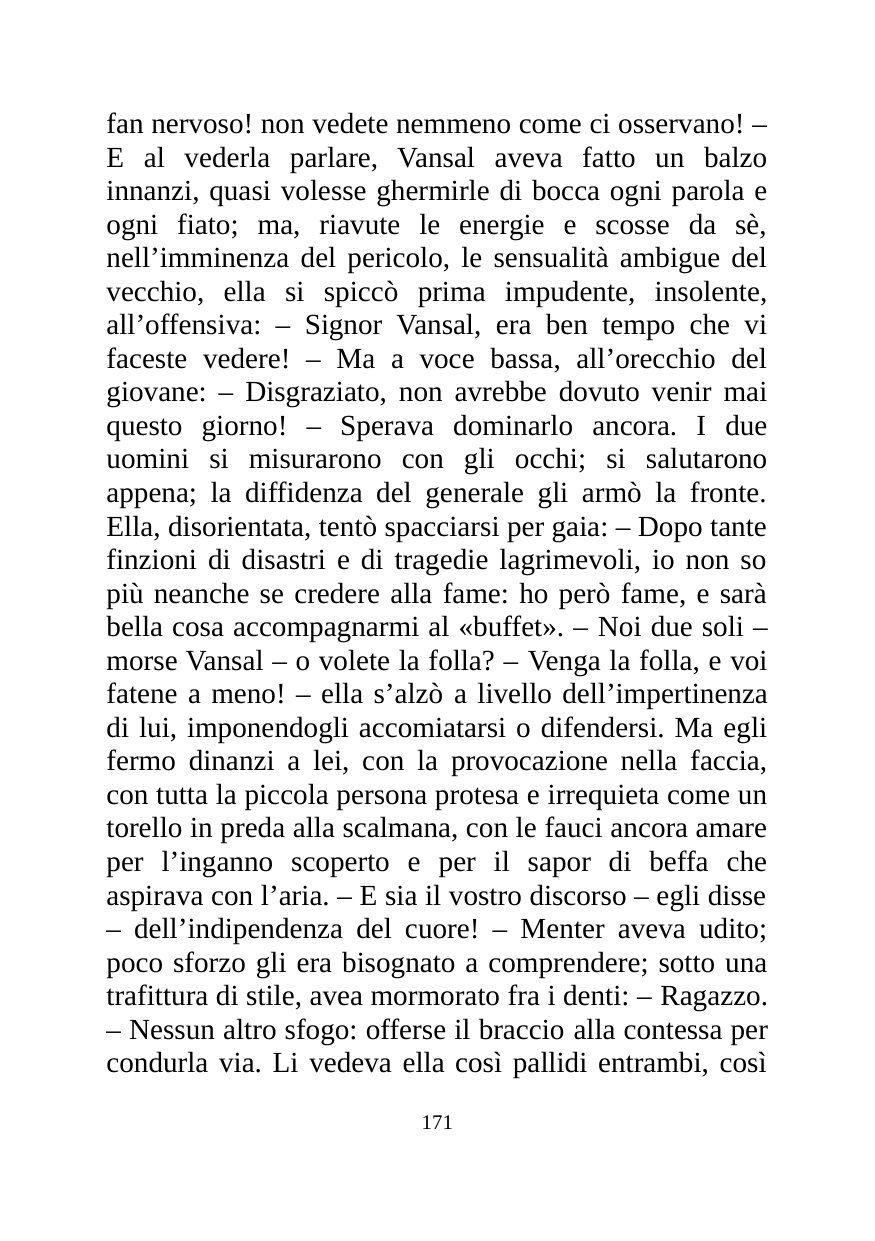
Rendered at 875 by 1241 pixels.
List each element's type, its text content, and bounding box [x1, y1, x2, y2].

text fan nervoso! non vedete nemmeno come ci osservano! – E al vederla parlare, Vansal aveva fatto un balzo innanzi, quasi volesse ghermirle di bocca ogni parola e ogni fiato; ma, riavute le energie e scosse da sè, nell’imminenza del pericolo, le sensualità ambigue del vecchio, ella si spiccò prima impudente, insolente, all’offensiva: – Signor Vansal, era ben tempo che vi faceste vedere! – Ma a voce bassa, all’orecchio del giovane: – Disgraziato, non avrebbe dovuto venir mai questo giorno! – Sperava dominarlo ancora. I due uomini si misurarono con gli occhi; si salutarono appena; la diffidenza del generale gli armò la fronte. Ella, disorientata, tentò spacciarsi per gaia: – Dopo tante finzioni di disastri e di tragedie lagrimevoli, io non so più neanche se credere alla fame: ho però fame, e sarà bella cosa accompagnarmi al «buffet». – Noi due soli – morse Vansal – o volete la folla? – Venga la folla, e voi fatene a meno! – ella s’alzò a livello dell’impertinenza di lui, imponendogli accomiatarsi o difendersi. Ma egli fermo dinanzi a lei, con la provocazione nella faccia, con tutta la piccola persona protesa e irrequieta come un torello in preda alla scalmana, con le fauci ancora amare per l’inganno scoperto e per il sapor di beffa che aspirava con l’aria. – E sia il vostro discorso – egli disse – dell’indipendenza del cuore! – Menter aveva udito; poco sforzo gli era bisognato a comprendere; sotto una trafittura di stile, avea mormorato fra i denti: – Ragazzo. – Nessun altro sfogo: offerse il braccio alla contessa per condurla via. Li vedeva ella così pallidi entrambi, così [106, 106, 768, 1079]
